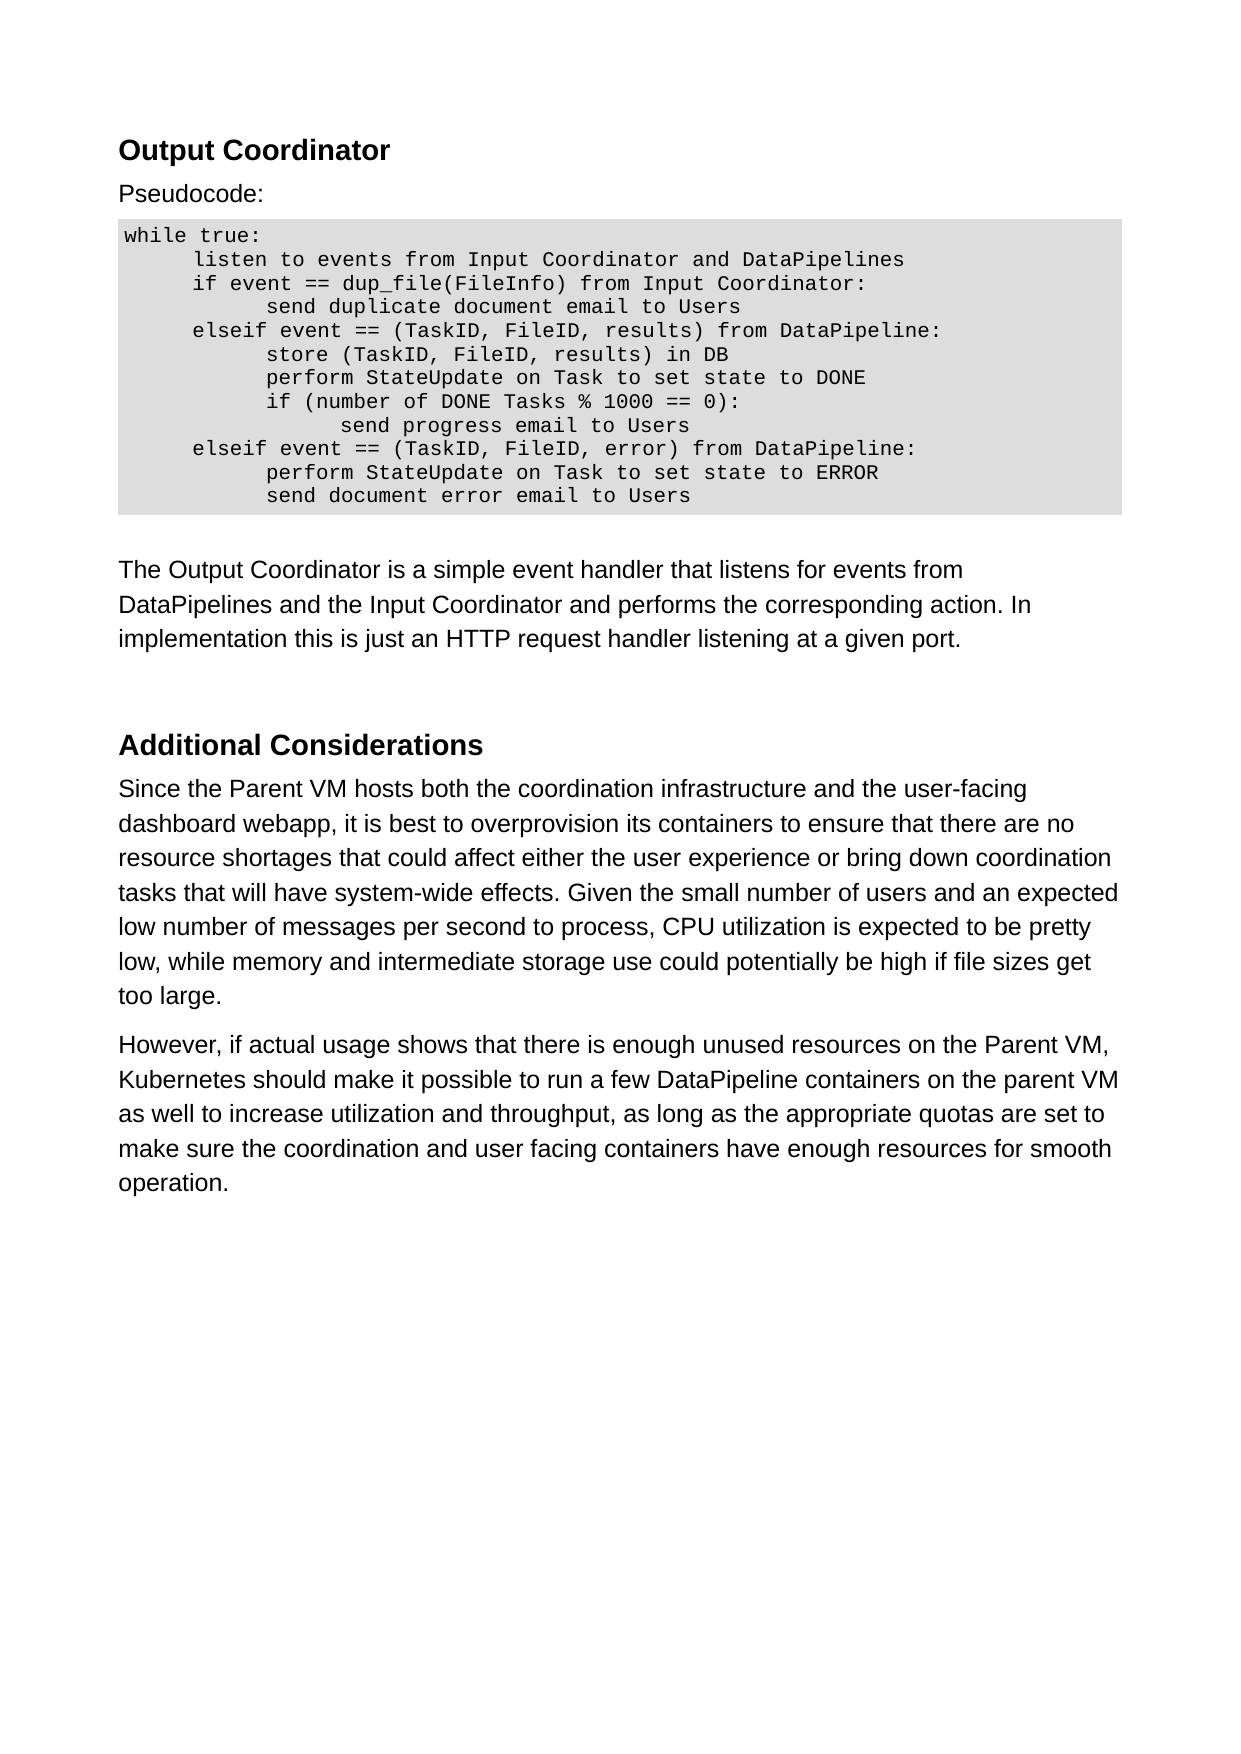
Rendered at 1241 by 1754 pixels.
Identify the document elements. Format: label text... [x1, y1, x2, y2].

text listen to events from Input Coordinator and DataPipelines [118, 249, 1122, 273]
text send duplicate document email to Users [118, 296, 1122, 320]
text Since the Parent VM hosts both the coordination infrastructure and the user-facing dashboard webapp, it is best to overprovision its containers to ensure that there are no resource shortages that could affect either the user experience or bring down coordination tasks that will have system-wide effects. Given the small number of users and an expected low number of messages per second to process, CPU utilization is expected to be pretty low, while memory and intermediate storage use could potentially be high if file sizes get too large. [118, 774, 1122, 1010]
subtitle Output Coordinator [118, 133, 1122, 166]
text store (TaskID, FileID, results) in DB [118, 344, 1122, 367]
text perform StateUpdate on Task to set state to ERROR [118, 462, 1122, 486]
text The Output Coordinator is a simple event handler that listens for events from DataPipelines and the Input Coordinator and performs the corresponding action. In implementation this is just an HTTP request handler listening at a given port. [118, 555, 1122, 653]
subtitle Additional Considerations [118, 728, 1122, 762]
text elseif event == (TaskID, FileID, error) from DataPipeline: [118, 438, 1122, 462]
text send document error email to Users [118, 486, 1122, 515]
text perform StateUpdate on Task to set state to DONE [118, 367, 1122, 391]
text if (number of DONE Tasks % 1000 == 0): [118, 391, 1122, 414]
text elseif event == (TaskID, FileID, results) from DataPipeline: [118, 320, 1122, 344]
text if event == dup_file(FileInfo) from Input Coordinator: [118, 273, 1122, 296]
text while true: [118, 219, 1122, 249]
text However, if actual usage shows that there is enough unused resources on the Parent VM, Kubernetes should make it possible to run a few DataPipeline containers on the parent VM as well to increase utilization and throughput, as long as the appropriate quotas are set to make sure the coordination and user facing containers have enough resources for smooth operation. [118, 1030, 1122, 1197]
text Pseudocode: [118, 179, 1122, 208]
text send progress email to Users [118, 414, 1122, 438]
